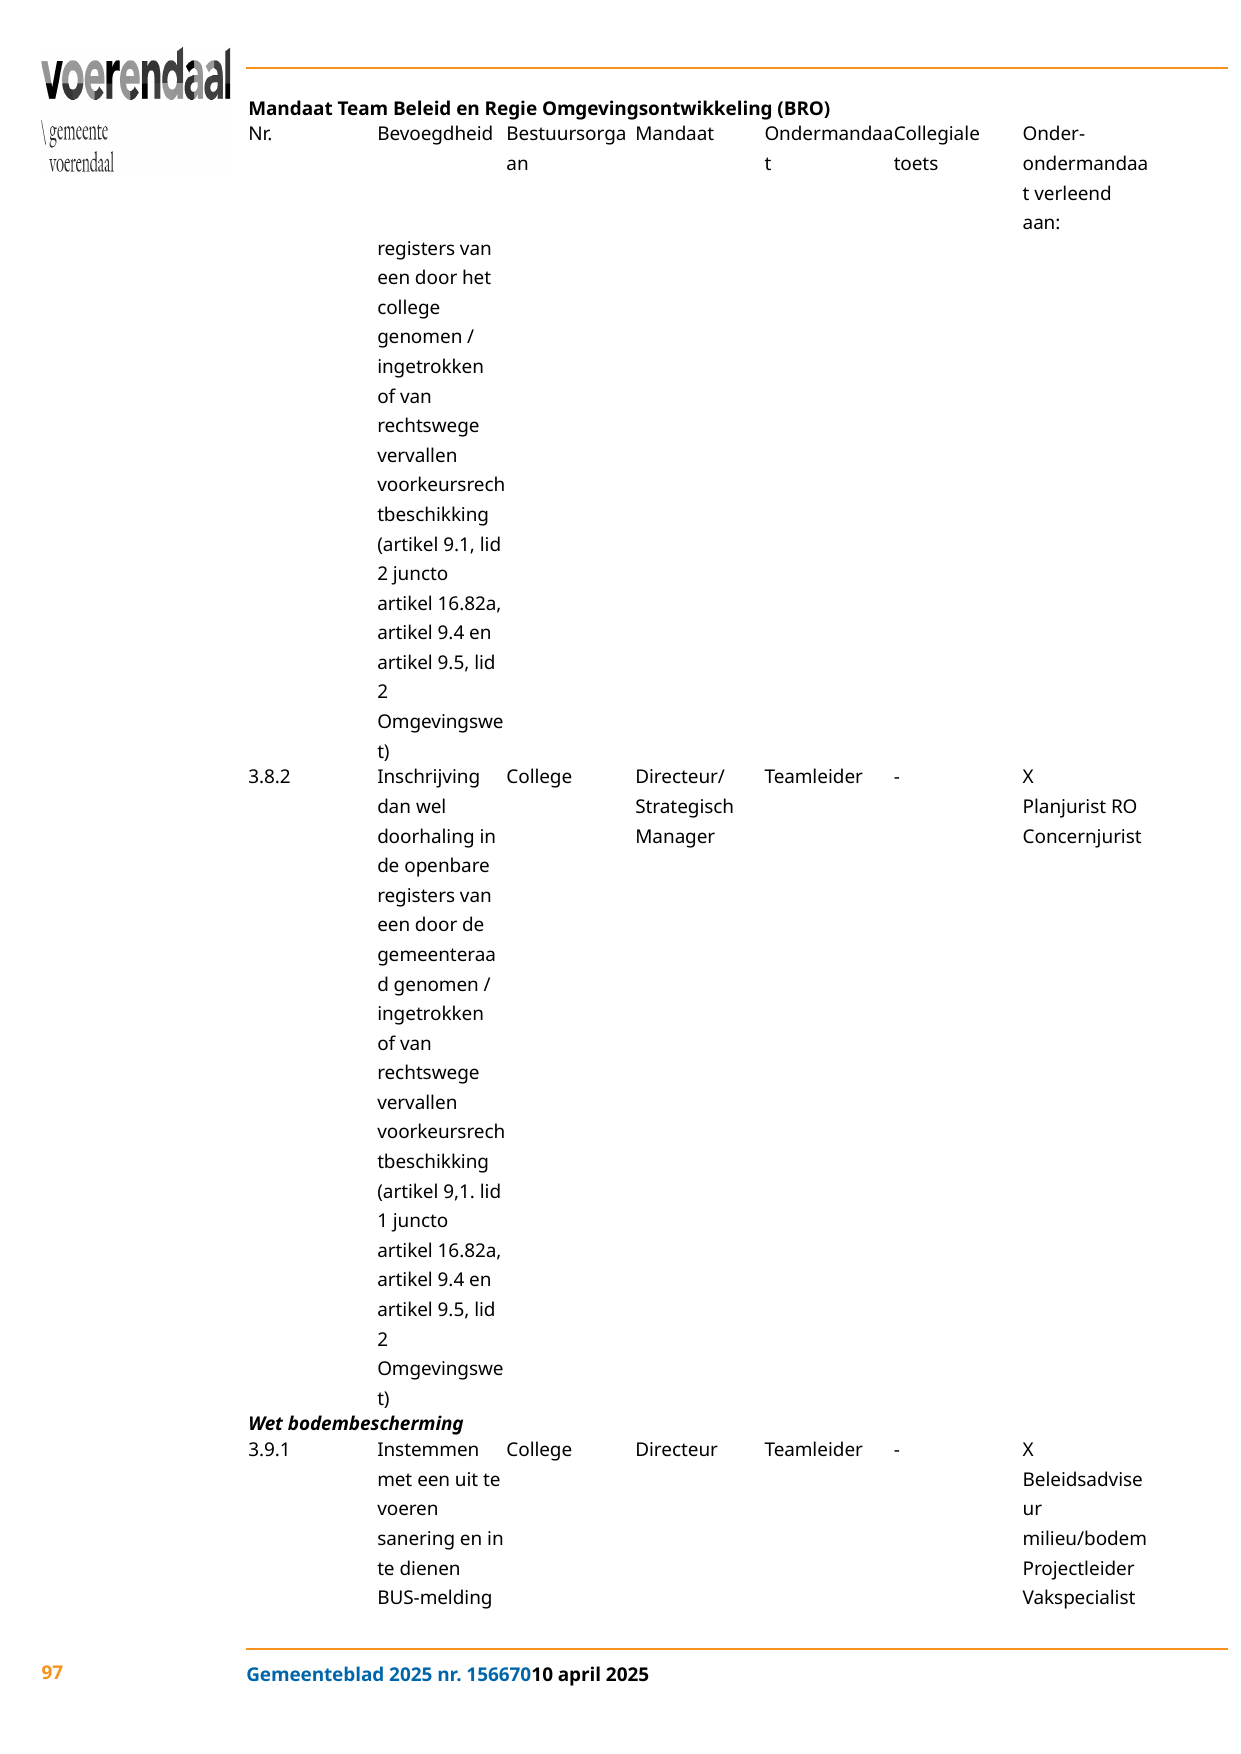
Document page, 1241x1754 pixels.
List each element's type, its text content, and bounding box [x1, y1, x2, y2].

table_cell - [894, 1436, 1022, 1610]
table_cell Instemmen met een uit te voeren sanering en in te dienen BUS-melding [377, 1436, 506, 1610]
table_cell Onder-ondermandaat verleend aan: [1023, 121, 1152, 235]
table_cell - [894, 235, 1022, 764]
table_cell College [506, 764, 635, 1411]
table_cell College [506, 1436, 635, 1610]
table_cell X Planjurist RO Concernjurist [1023, 764, 1152, 1411]
table_cell Ondermandaat [764, 121, 893, 235]
table_cell Inschrijving dan wel doorhaling in de openbare registers van een door de gemeenteraad genomen / ingetrokken of van rechtswege vervallen voorkeursrechtbeschikking (artikel 9,1. lid 1 juncto artikel 16.82a, artikel 9.4 en artikel 9.5, lid 2 Omgevingswet) [377, 764, 506, 1411]
table_cell Bevoegdheid [377, 121, 506, 235]
table_cell Nr. [248, 121, 377, 235]
table_cell Bestuursorgaan [506, 121, 635, 235]
table_cell [506, 235, 635, 764]
table_cell Collegiale toets [894, 121, 1022, 235]
table_cell 3.9.1 [248, 1436, 377, 1610]
table_cell [764, 235, 893, 764]
table_header Mandaat Team Beleid en Regie Omgevingsontwikkeling (BRO) [248, 95, 1152, 121]
table_cell Wet bodembescherming [248, 1411, 1152, 1436]
table_cell - [894, 764, 1022, 1411]
table_cell Mandaat [635, 121, 764, 235]
table_cell 3.8.2 [248, 764, 377, 1411]
picture [41, 47, 231, 172]
table_cell [635, 235, 764, 764]
table_cell registers van een door het college genomen / ingetrokken of van rechtswege vervallen voorkeursrechtbeschikking (artikel 9.1, lid 2 juncto artikel 16.82a, artikel 9.4 en artikel 9.5, lid 2 Omgevingswet) [377, 235, 506, 764]
table_cell Directeur [635, 1436, 764, 1610]
table_cell X Beleidsadviseur milieu/bodem Projectleider Vakspecialist [1023, 1436, 1152, 1610]
table_cell Directeur/ Strategisch Manager [635, 764, 764, 1411]
table_cell Teamleider [764, 1436, 893, 1610]
table_cell [1023, 235, 1152, 764]
table_cell Teamleider [764, 764, 893, 1411]
table_cell [248, 235, 377, 764]
